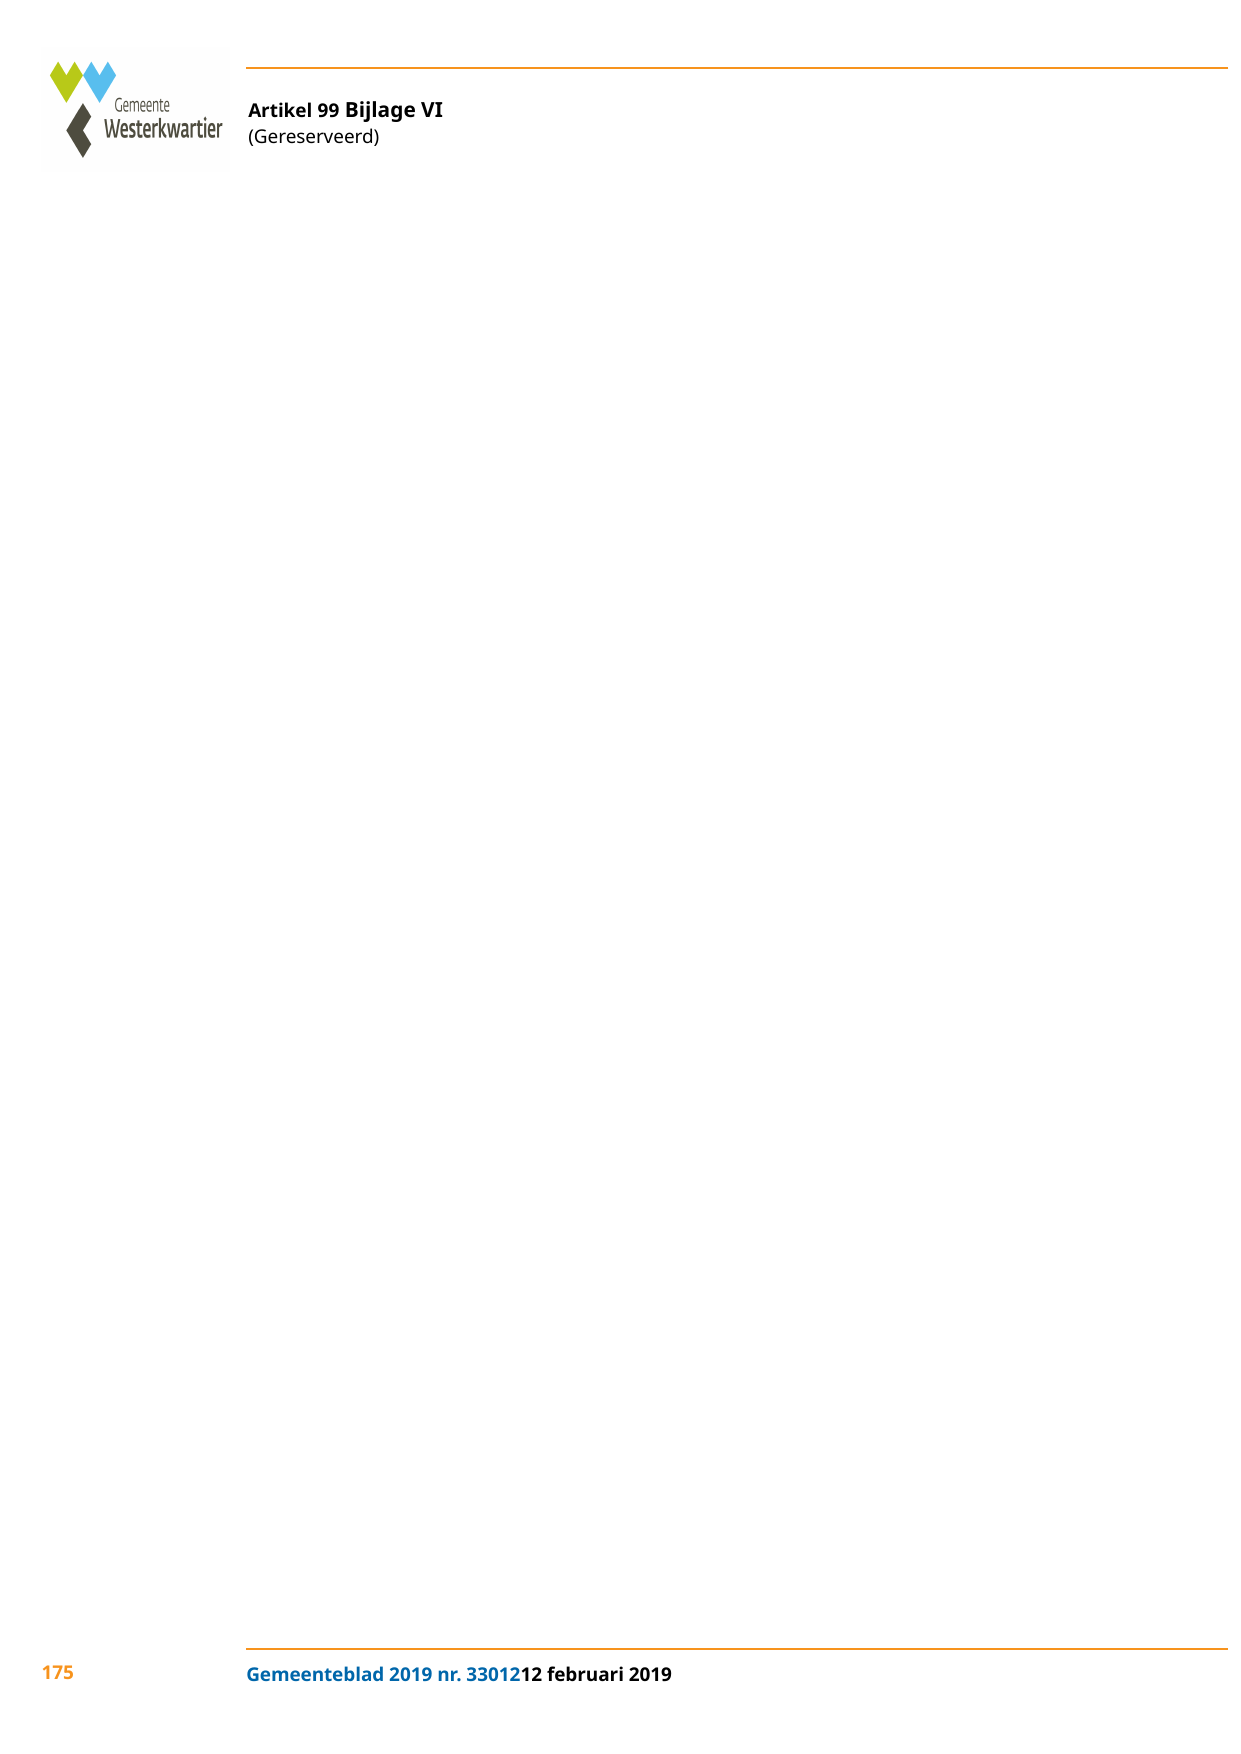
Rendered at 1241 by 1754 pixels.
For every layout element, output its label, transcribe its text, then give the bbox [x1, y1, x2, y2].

text Artikel 99 Bijlage VI [248, 95, 1152, 123]
picture [41, 47, 231, 172]
text (Gereserveerd) [248, 123, 1152, 149]
